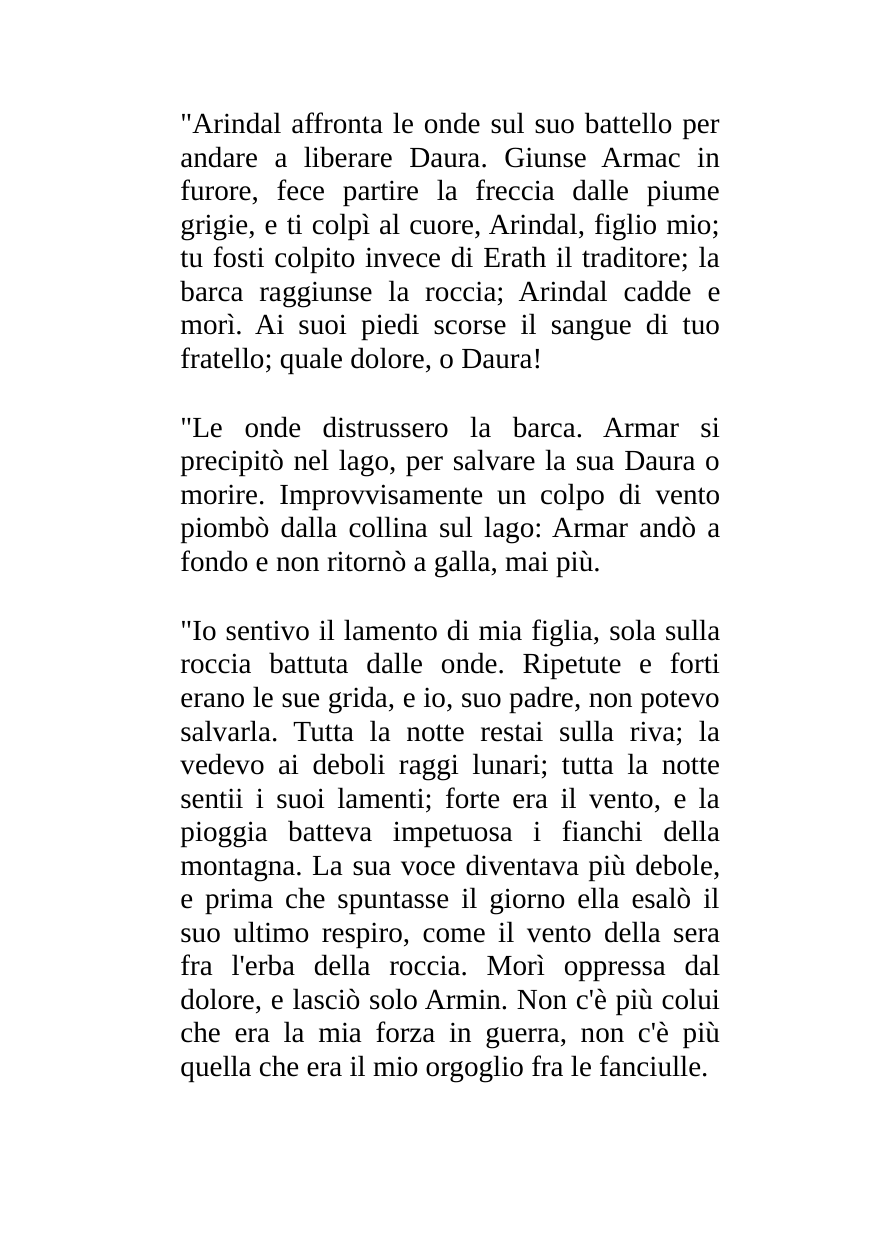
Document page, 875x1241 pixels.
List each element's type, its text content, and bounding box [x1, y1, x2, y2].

text "Arindal affronta le onde sul suo battello per andare a liberare Daura. Giunse Armac in furore, fece partire la freccia dalle piume grigie, e ti colpì al cuore, Arindal, figlio mio; tu fosti colpito invece di Erath il traditore; la barca raggiunse la roccia; Arindal cadde e morì. Ai suoi piedi scorse il sangue di tuo fratello; quale dolore, o Daura! [180, 106, 721, 374]
text "Io sentivo il lamento di mia figlia, sola sulla roccia battuta dalle onde. Ripetute e forti erano le sue grida, e io, suo padre, non potevo salvarla. Tutta la notte restai sulla riva; la vedevo ai deboli raggi lunari; tutta la notte sentii i suoi lamenti; forte era il vento, e la pioggia batteva impetuosa i fianchi della montagna. La sua voce diventava più debole, e prima che spuntasse il giorno ella esalò il suo ultimo respiro, come il vento della sera fra l'erba della roccia. Morì oppressa dal dolore, e lasciò solo Armin. Non c'è più colui che era la mia forza in guerra, non c'è più quella che era il mio orgoglio fra le fanciulle. [180, 613, 721, 1083]
text "Le onde distrussero la barca. Armar si precipitò nel lago, per salvare la sua Daura o morire. Improvvisamente un colpo di vento piombò dalla collina sul lago: Armar andò a fondo e non ritornò a galla, mai più. [180, 410, 721, 578]
